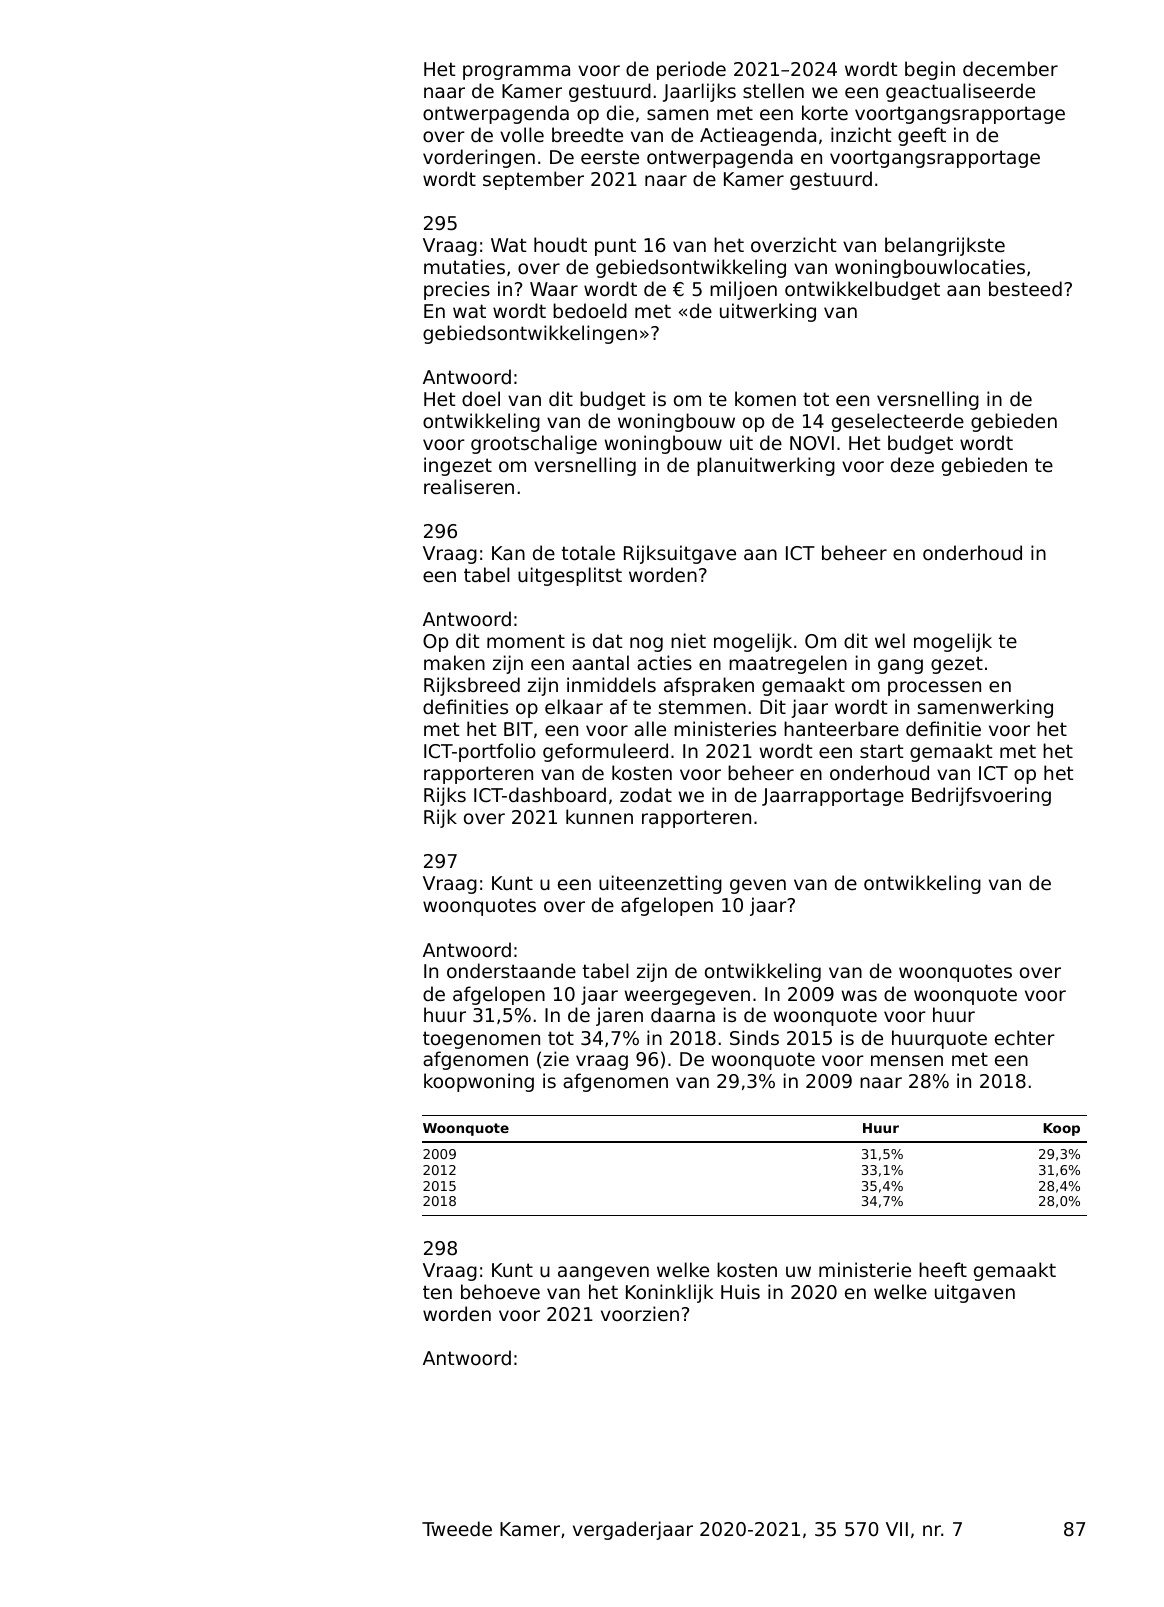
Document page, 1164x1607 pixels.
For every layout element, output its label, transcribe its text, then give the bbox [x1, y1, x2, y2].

table_cell 34,7% [732, 1194, 909, 1215]
table_cell 31,5% [732, 1143, 909, 1163]
text 296 [422, 521, 1087, 543]
text Op dit moment is dat nog niet mogelijk. Om dit wel mogelijk te maken zijn een aantal acties en maatregelen in gang gezet. [422, 631, 1087, 675]
table_cell 35,4% [732, 1179, 909, 1194]
table_cell 2009 [422, 1143, 732, 1163]
text Antwoord: [422, 1348, 1087, 1370]
text Het doel van dit budget is om te komen tot een versnelling in de ontwikkeling van de woningbouw op de 14 geselecteerde gebieden voor grootschalige woningbouw uit de NOVI. Het budget wordt ingezet om versnelling in de planuitwerking voor deze gebieden te realiseren. [422, 389, 1087, 499]
text 295 [422, 213, 1087, 235]
table_cell 33,1% [732, 1163, 909, 1178]
text Vraag: Kunt u een uiteenzetting geven van de ontwikkeling van de woonquotes over de afgelopen 10 jaar? [422, 873, 1087, 917]
table_cell 2018 [422, 1194, 732, 1215]
text Vraag: Wat houdt punt 16 van het overzicht van belangrijkste mutaties, over de gebiedsontwikkeling van woningbouwlocaties, precies in? Waar wordt de € 5 miljoen ontwikkelbudget aan besteed? En wat wordt bedoeld met «de uitwerking van gebiedsontwikkelingen»? [422, 235, 1087, 345]
text 297 [422, 851, 1087, 873]
text Antwoord: [422, 939, 1087, 961]
table_header Koop [910, 1116, 1087, 1141]
text 298 [422, 1238, 1087, 1260]
text Het programma voor de periode 2021–2024 wordt begin december naar de Kamer gestuurd. Jaarlijks stellen we een geactualiseerde ontwerpagenda op die, samen met een korte voortgangsrapportage over de volle breedte van de Actieagenda, inzicht geeft in de vorderingen. De eerste ontwerpagenda en voortgangsrapportage wordt september 2021 naar de Kamer gestuurd. [422, 59, 1087, 191]
table_cell 31,6% [910, 1163, 1087, 1178]
table_cell 28,4% [910, 1179, 1087, 1194]
table_cell 28,0% [910, 1194, 1087, 1215]
text Vraag: Kan de totale Rijksuitgave aan ICT beheer en onderhoud in een tabel uitgesplitst worden? [422, 543, 1087, 587]
table_header Woonquote [422, 1116, 732, 1141]
table_cell 2015 [422, 1179, 732, 1194]
table_header Huur [732, 1116, 909, 1141]
text In onderstaande tabel zijn de ontwikkeling van de woonquotes over de afgelopen 10 jaar weergegeven. In 2009 was de woonquote voor huur 31,5%. In de jaren daarna is de woonquote voor huur toegenomen tot 34,7% in 2018. Sinds 2015 is de huurquote echter afgenomen (zie vraag 96). De woonquote voor mensen met een koopwoning is afgenomen van 29,3% in 2009 naar 28% in 2018. [422, 961, 1087, 1093]
table_cell 2012 [422, 1163, 732, 1178]
text Antwoord: [422, 609, 1087, 631]
text Rijksbreed zijn inmiddels afspraken gemaakt om processen en definities op elkaar af te stemmen. Dit jaar wordt in samenwerking met het BIT, een voor alle ministeries hanteerbare definitie voor het ICT-portfolio geformuleerd. In 2021 wordt een start gemaakt met het rapporteren van de kosten voor beheer en onderhoud van ICT op het Rijks ICT-dashboard, zodat we in de Jaarrapportage Bedrijfsvoering Rijk over 2021 kunnen rapporteren. [422, 675, 1087, 829]
text Vraag: Kunt u aangeven welke kosten uw ministerie heeft gemaakt ten behoeve van het Koninklijk Huis in 2020 en welke uitgaven worden voor 2021 voorzien? [422, 1260, 1087, 1326]
table_cell 29,3% [910, 1143, 1087, 1163]
text Antwoord: [422, 367, 1087, 389]
